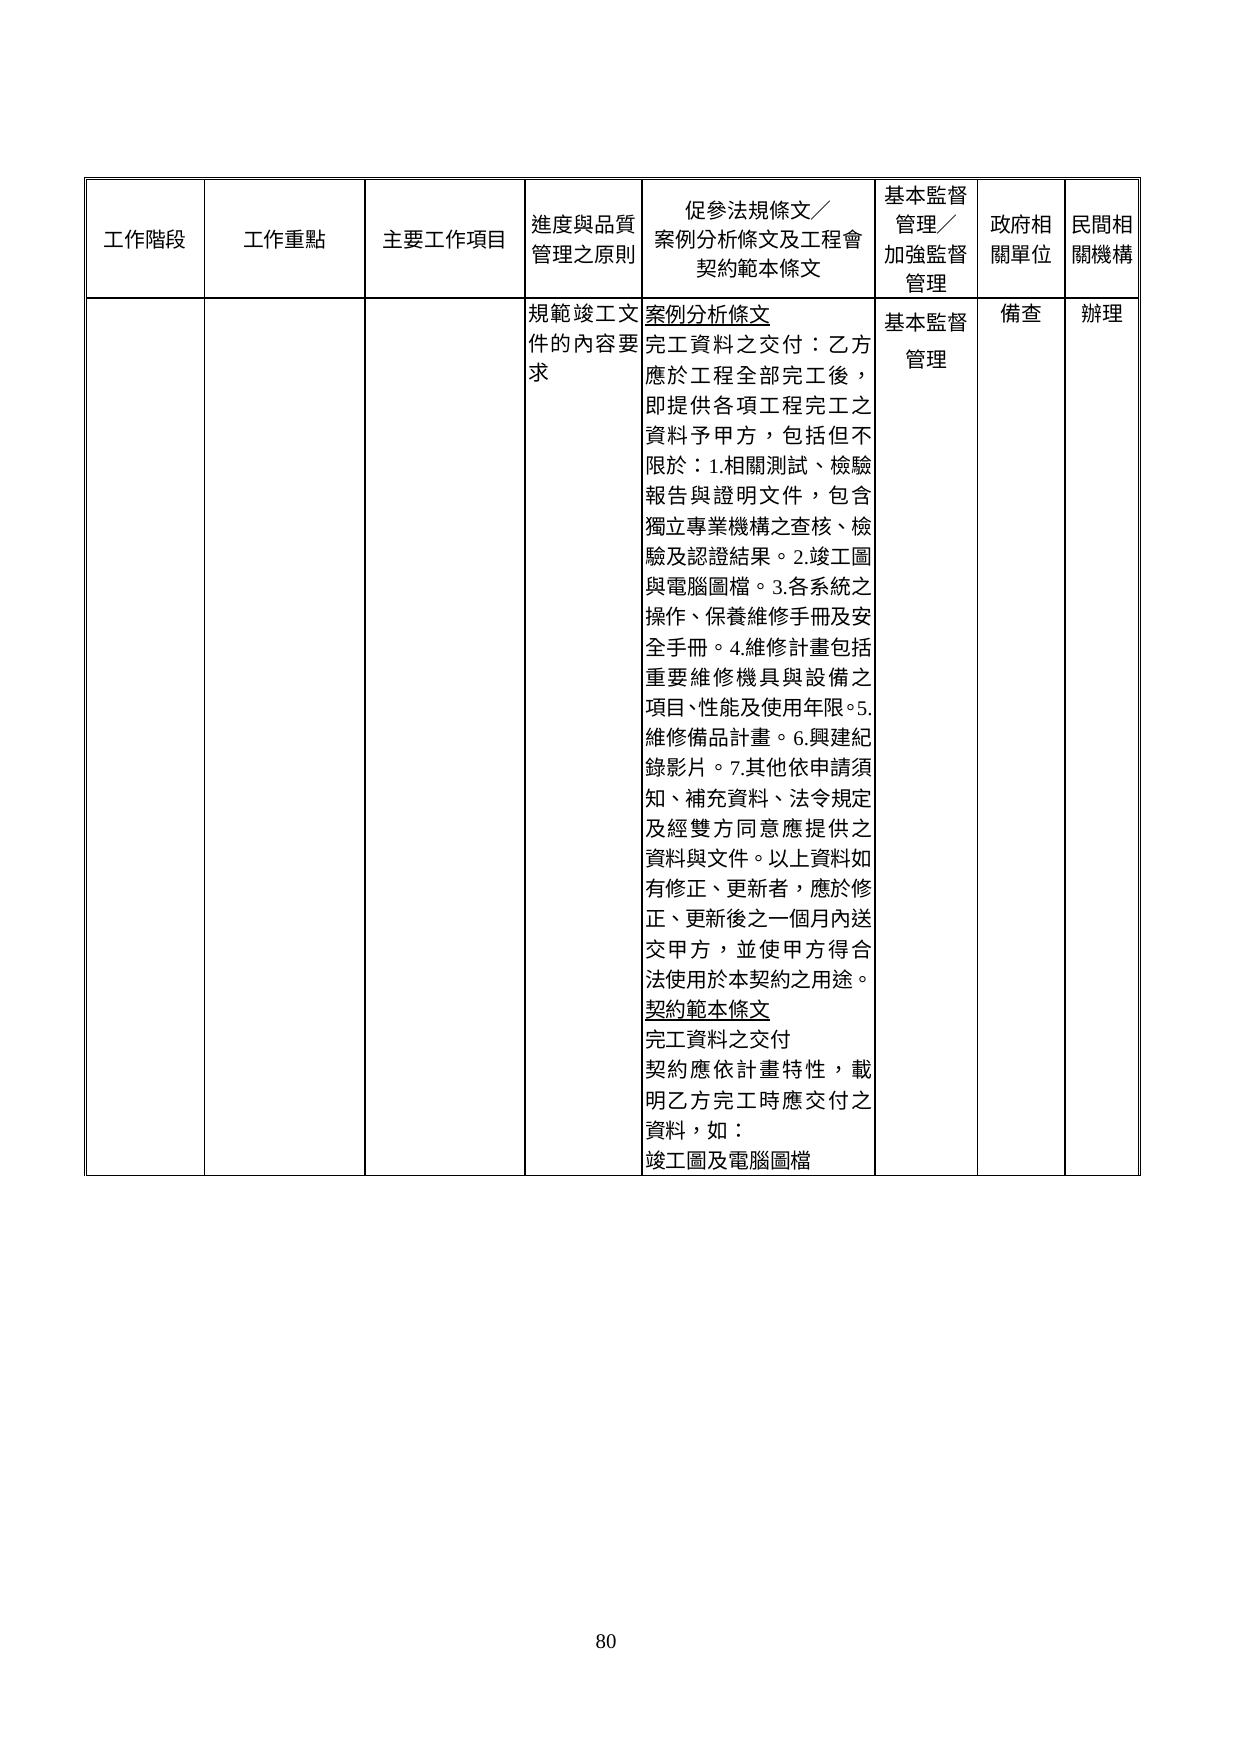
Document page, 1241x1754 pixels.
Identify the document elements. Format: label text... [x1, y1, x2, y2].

table_header 工作重點 [205, 180, 364, 297]
table_cell 備查 [978, 299, 1064, 1174]
table_cell [87, 299, 204, 1174]
table_cell [205, 299, 364, 1174]
table_header 促參法規條文／ 案例分析條文及工程會契約範本條文 [643, 180, 874, 297]
table_header 政府相關單位 [978, 180, 1064, 297]
table_cell [366, 299, 524, 1174]
table_cell 基本監督管理 [876, 299, 977, 1174]
table_cell 規範竣工文件的內容要求 [526, 299, 641, 1174]
table_cell 案例分析條文 完工資料之交付：乙方應於工程全部完工後，即提供各項工程完工之資料予甲方，包括但不限於：1.相關測試、檢驗報告與證明文件，包含獨立專業機構之查核、檢驗及認證結果。2.竣工圖與電腦圖檔。3.各系統之操作、保養維修手冊及安全手冊。4.維修計畫包括重要維修機具與設備之項目、性能及使用年限。5.維修備品計畫。6.興建紀錄影片。7.其他依申請須知、補充資料、法令規定及經雙方同意應提供之資料與文件。以上資料如有修正、更新者，應於修正、更新後之一個月內送交甲方，並使甲方得合法使用於本契約之用途。 契約範本條文 完工資料之交付 契約應依計畫特性，載明乙方完工時應交付之資料，如： 竣工圖及電腦圖檔 [643, 299, 874, 1174]
table_header 民間相關機構 [1066, 180, 1138, 297]
table_header 主要工作項目 [366, 180, 524, 297]
table_header 工作階段 [87, 180, 204, 297]
table_header 基本監督管理／ 加強監督管理 [876, 180, 977, 297]
table_cell 辦理 [1066, 299, 1138, 1174]
table_header 進度與品質管理之原則 [526, 180, 641, 297]
